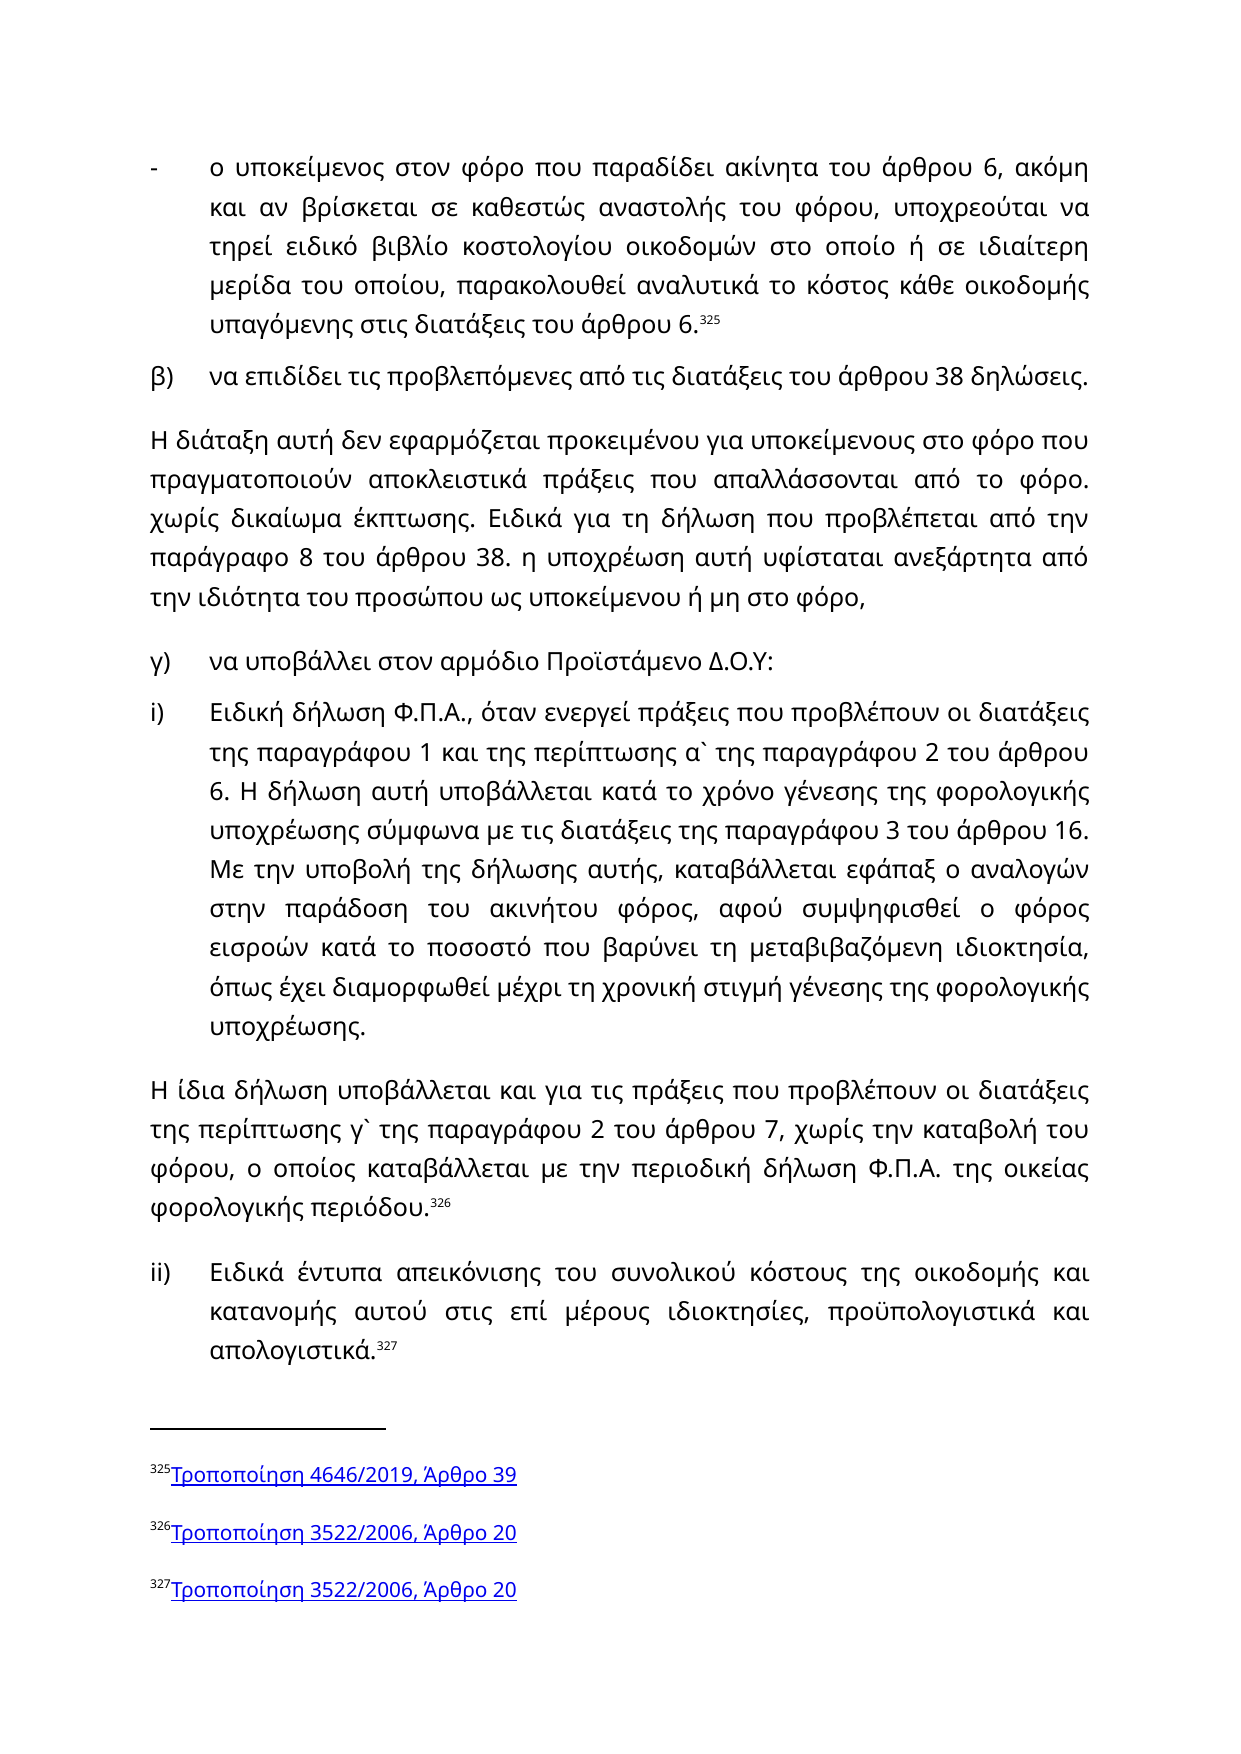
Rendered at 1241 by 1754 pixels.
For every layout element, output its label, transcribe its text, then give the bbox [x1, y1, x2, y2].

text Τροποποίηση 3522/2006, Άρθρο 20 [150, 1518, 1090, 1546]
text Τροποποίηση 4646/2019, Άρθρο 39 [150, 1460, 1090, 1489]
text Η διάταξη αυτή δεν εφαρμόζεται προκειμένου για υποκείμενους στο φόρο που πραγματοποιούν αποκλειστικά πράξεις που απαλλάσσονται από το φόρο. χωρίς δικαίωμα έκπτωσης. Ειδικά για τη δήλωση που προβλέπεται από την παράγραφο 8 του άρθρου 38. η υποχρέωση αυτή υφίσταται ανεξάρτητα από την ιδιότητα του προσώπου ως υποκείμενου ή μη στο φόρο, [150, 422, 1090, 613]
list - ο υποκείμενος στον φόρο που παραδίδει ακίνητα του άρθρου 6, ακόμη και αν βρίσκεται σε καθεστώς αναστολής του φόρου, υποχρεούται να τηρεί ειδικό βιβλίο κοστολογίου οικοδομών στο οποίο ή σε ιδιαίτερη μερίδα του οποίου, παρακολουθεί αναλυτικά το κόστος κάθε οικοδομής υπαγόμενης στις διατάξεις του άρθρου 6. [150, 150, 1090, 341]
list γ) να υποβάλλει στον αρμόδιο Προϊστάμενο Δ.Ο.Υ: [150, 643, 1090, 677]
list β) να επιδίδει τις προβλεπόμενες από τις διατάξεις του άρθρου 38 δηλώσεις. [150, 358, 1090, 392]
text Η ίδια δήλωση υποβάλλεται και για τις πράξεις που προβλέπουν οι διατάξεις της περίπτωσης γ` της παραγράφου 2 του άρθρου 7, χωρίς την καταβολή του φόρου, ο οποίος καταβάλλεται με την περιοδική δήλωση Φ.Π.Α. της οικείας φορολογικής περιόδου. [150, 1072, 1090, 1224]
list ii) Ειδικά έντυπα απεικόνισης του συνολικού κόστους της οικοδομής και κατανομής αυτού στις επί μέρους ιδιοκτησίες, προϋπολογιστικά και απολογιστικά. [150, 1254, 1090, 1367]
text Τροποποίηση 3522/2006, Άρθρο 20 [150, 1576, 1090, 1604]
list i) Ειδική δήλωση Φ.Π.Α., όταν ενεργεί πράξεις που προβλέπουν οι διατάξεις της παραγράφου 1 και της περίπτωσης α` της παραγράφου 2 του άρθρου 6. Η δήλωση αυτή υποβάλλεται κατά το χρόνο γένεσης της φορολογικής υποχρέωσης σύμφωνα με τις διατάξεις της παραγράφου 3 του άρθρου 16. Με την υποβολή της δήλωσης αυτής, καταβάλλεται εφάπαξ ο αναλογών στην παράδοση του ακινήτου φόρος, αφού συμψηφισθεί ο φόρος εισροών κατά το ποσοστό που βαρύνει τη μεταβιβαζόμενη ιδιοκτησία, όπως έχει διαμορφωθεί μέχρι τη χρονική στιγμή γένεσης της φορολογικής υποχρέωσης. [150, 695, 1090, 1042]
